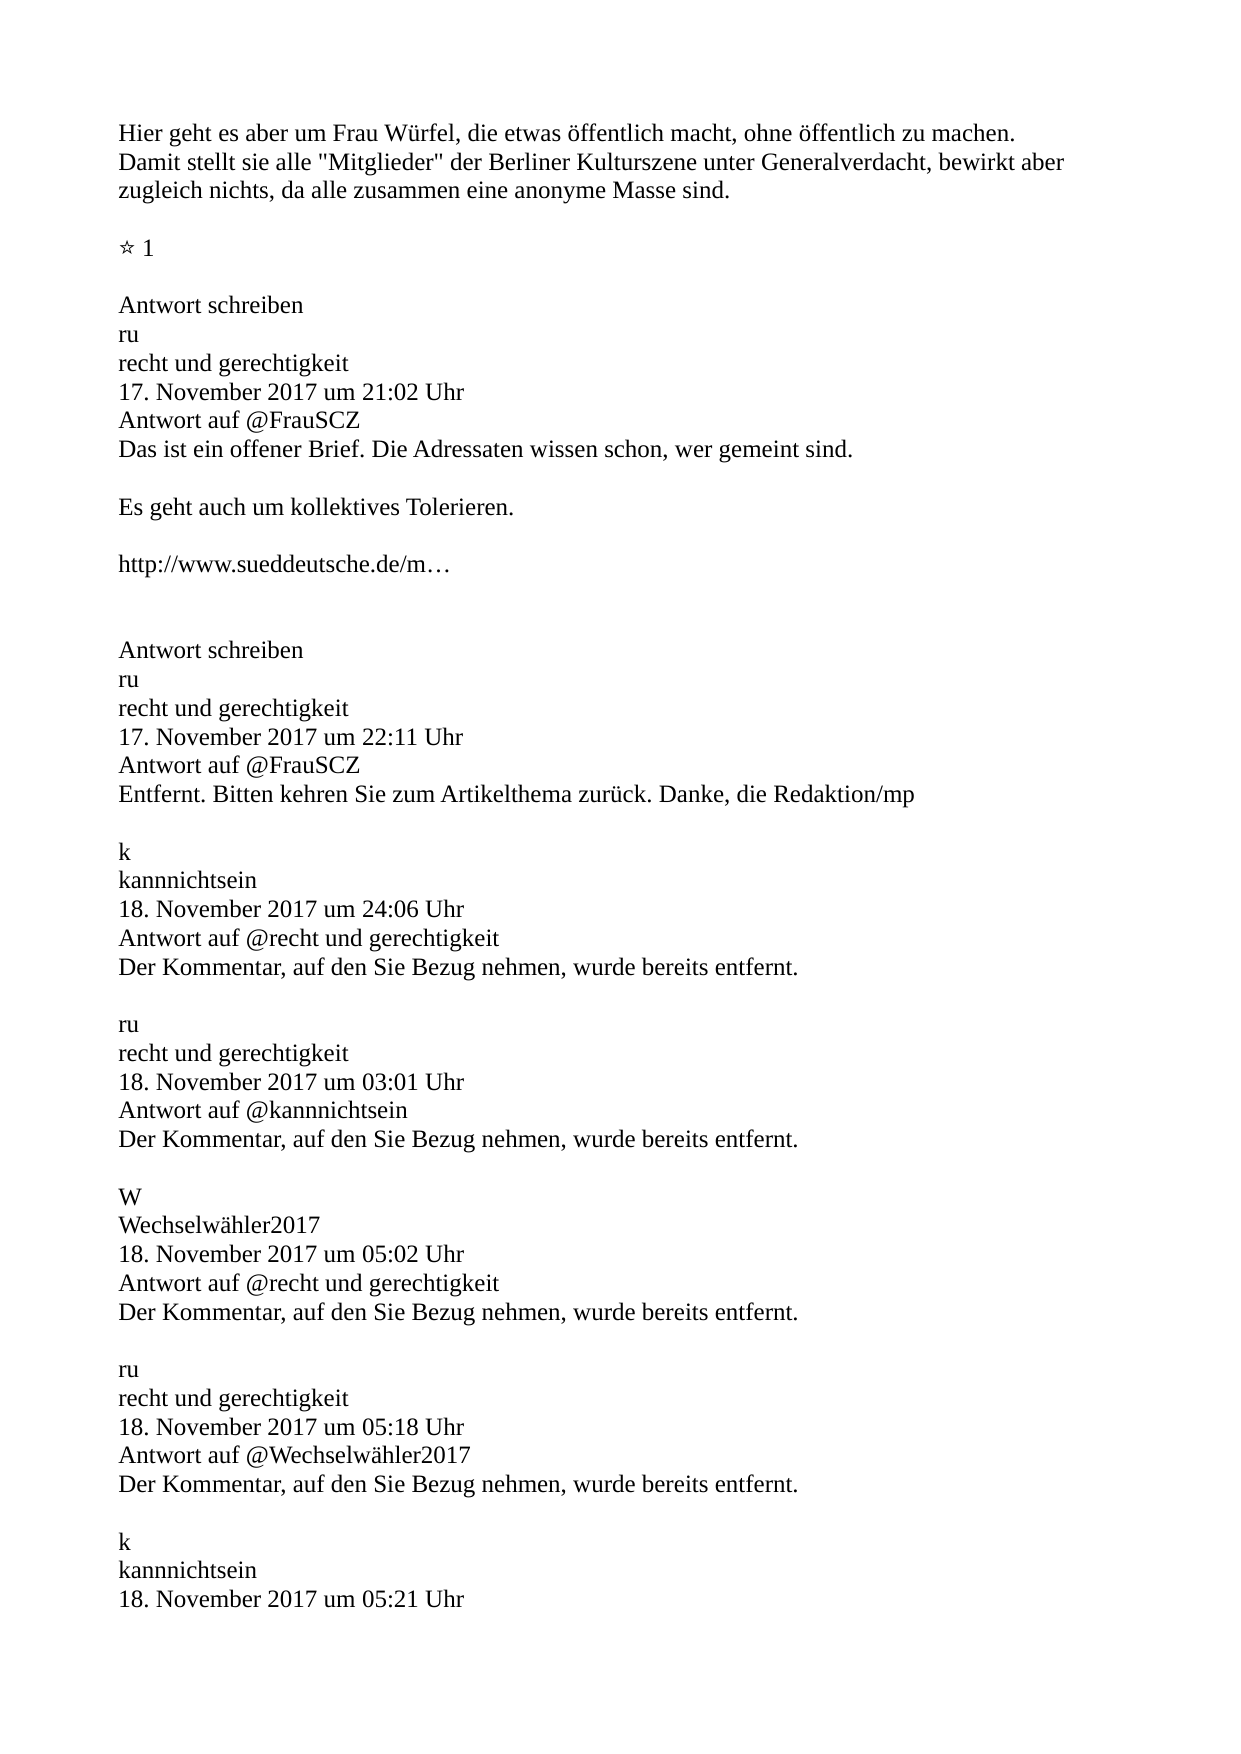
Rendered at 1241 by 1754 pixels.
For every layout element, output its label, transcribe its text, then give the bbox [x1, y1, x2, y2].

text Der Kommentar, auf den Sie Bezug nehmen, wurde bereits entfernt. [118, 1124, 1122, 1153]
text 18. November 2017 um 03:01 Uhr [118, 1067, 1122, 1096]
text Entfernt. Bitten kehren Sie zum Artikelthema zurück. Danke, die Redaktion/mp [118, 779, 1122, 808]
text Antwort auf @FrauSCZ [118, 406, 1122, 434]
text ⭐️ 1 [118, 233, 1122, 262]
text Der Kommentar, auf den Sie Bezug nehmen, wurde bereits entfernt. [118, 1297, 1122, 1326]
text W [118, 1182, 1122, 1211]
text Antwort auf @FrauSCZ [118, 751, 1122, 779]
text Antwort auf @recht und gerechtigkeit [118, 1268, 1122, 1297]
text Antwort auf @kannnichtsein [118, 1096, 1122, 1124]
text kannnichtsein [118, 866, 1122, 894]
text Das ist ein offener Brief. Die Adressaten wissen schon, wer gemeint sind. [118, 434, 1122, 463]
text Antwort schreiben [118, 636, 1122, 664]
text Antwort auf @Wechselwähler2017 [118, 1441, 1122, 1469]
text k [118, 1527, 1122, 1556]
text 17. November 2017 um 21:02 Uhr [118, 377, 1122, 406]
text Hier geht es aber um Frau Würfel, die etwas öffentlich macht, ohne öffentlich zu machen. [118, 118, 1122, 147]
text ru [118, 1354, 1122, 1383]
text kannnichtsein [118, 1556, 1122, 1584]
text 18. November 2017 um 05:02 Uhr [118, 1239, 1122, 1268]
text 17. November 2017 um 22:11 Uhr [118, 722, 1122, 751]
text recht und gerechtigkeit [118, 1038, 1122, 1067]
text ru [118, 664, 1122, 693]
text recht und gerechtigkeit [118, 1383, 1122, 1412]
text Wechselwähler2017 [118, 1211, 1122, 1239]
text 18. November 2017 um 05:18 Uhr [118, 1412, 1122, 1441]
text http://www.sueddeutsche.de/m… [118, 549, 1122, 578]
text 18. November 2017 um 05:21 Uhr [118, 1584, 1122, 1613]
text Damit stellt sie alle "Mitglieder" der Berliner Kulturszene unter Generalverdacht, bewirkt aber zugleich nichts, da alle zusammen eine anonyme Masse sind. [118, 147, 1122, 204]
text Es geht auch um kollektives Tolerieren. [118, 492, 1122, 521]
text 18. November 2017 um 24:06 Uhr [118, 894, 1122, 923]
text recht und gerechtigkeit [118, 348, 1122, 377]
text Der Kommentar, auf den Sie Bezug nehmen, wurde bereits entfernt. [118, 952, 1122, 981]
text k [118, 837, 1122, 866]
text ru [118, 1009, 1122, 1038]
text Antwort auf @recht und gerechtigkeit [118, 923, 1122, 952]
text recht und gerechtigkeit [118, 693, 1122, 722]
text Der Kommentar, auf den Sie Bezug nehmen, wurde bereits entfernt. [118, 1469, 1122, 1498]
text Antwort schreiben [118, 291, 1122, 319]
text ru [118, 319, 1122, 348]
